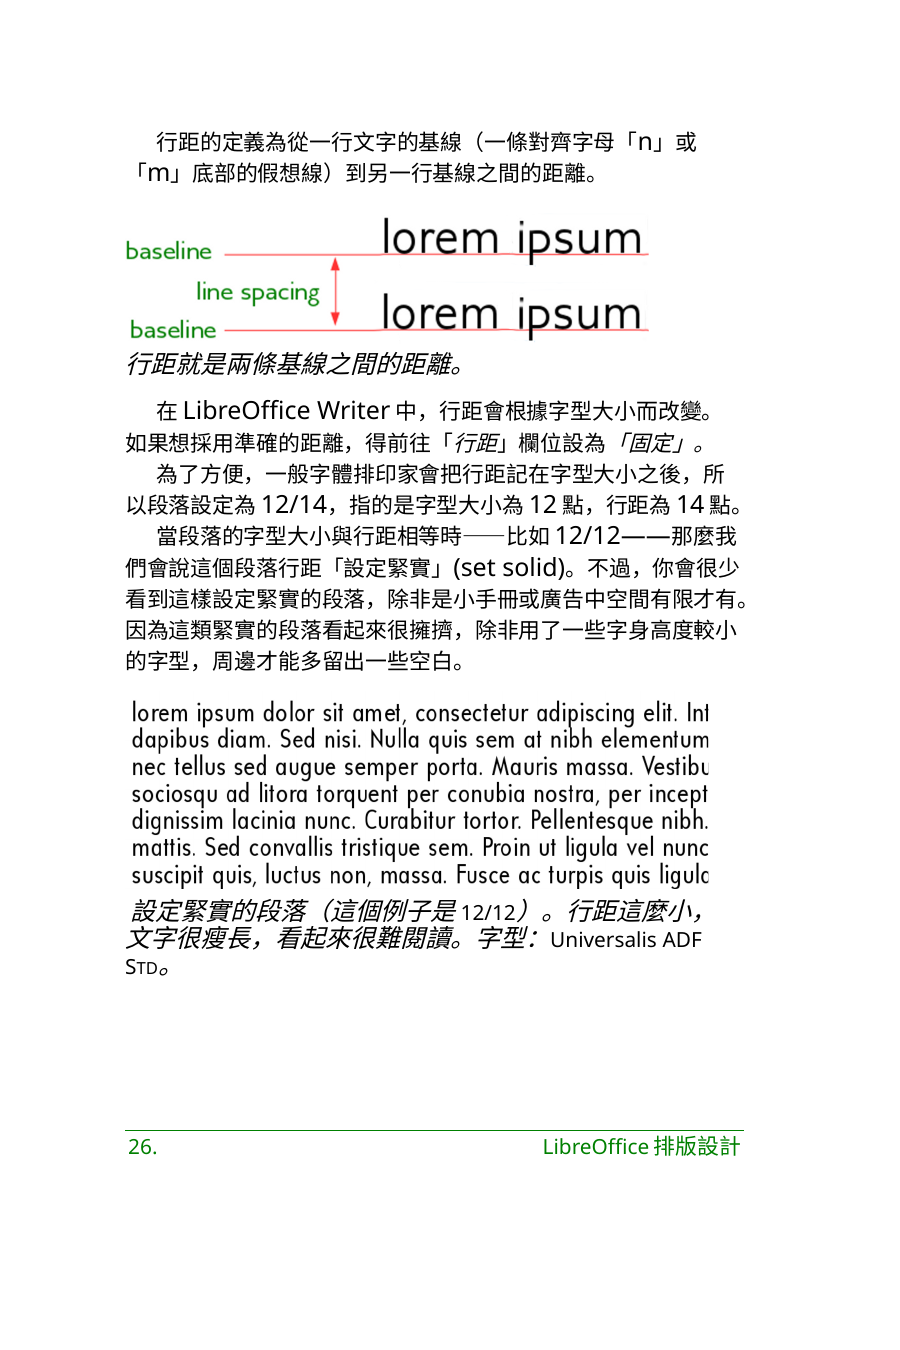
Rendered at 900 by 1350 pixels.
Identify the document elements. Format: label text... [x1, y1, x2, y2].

table_header [649, 203, 744, 344]
table_header [709, 692, 744, 888]
picture [125, 691, 709, 889]
text 在LibreOffice Writer中，行距會根據字型大小而改變。如果想採用準確的距離，得前往「行距」欄位設為「固定」。 [125, 395, 744, 457]
text 當段落的字型大小與行距相等時——比如12/12——那麼我們會說這個段落行距「設定緊實」(set solid)。不過，你會很少看到這樣設定緊實的段落，除非是小手冊或廣告中空間有限才有。因為這類緊實的段落看起來很擁擠，除非用了一些字身高度較小的字型，周邊才能多留出一些空白。 [125, 520, 744, 676]
text 行距的定義為從一行文字的基線（一條對齊字母「n」或「m」底部的假想線）到另一行基線之間的距離。 [125, 125, 744, 187]
table_cell 行距就是兩條基線之間的距離。 [125, 344, 744, 379]
text 為了方便，一般字體排印家會把行距記在字型大小之後，所以段落設定為12/14，指的是字型大小為12點，行距為14點。 [125, 457, 744, 520]
table_cell 設定緊實的段落（這個例子是12/12）。行距這麼小，文字很瘦長，看起來很難閱讀。字型：Universalis ADF Std。 [125, 891, 744, 980]
picture [125, 203, 649, 344]
